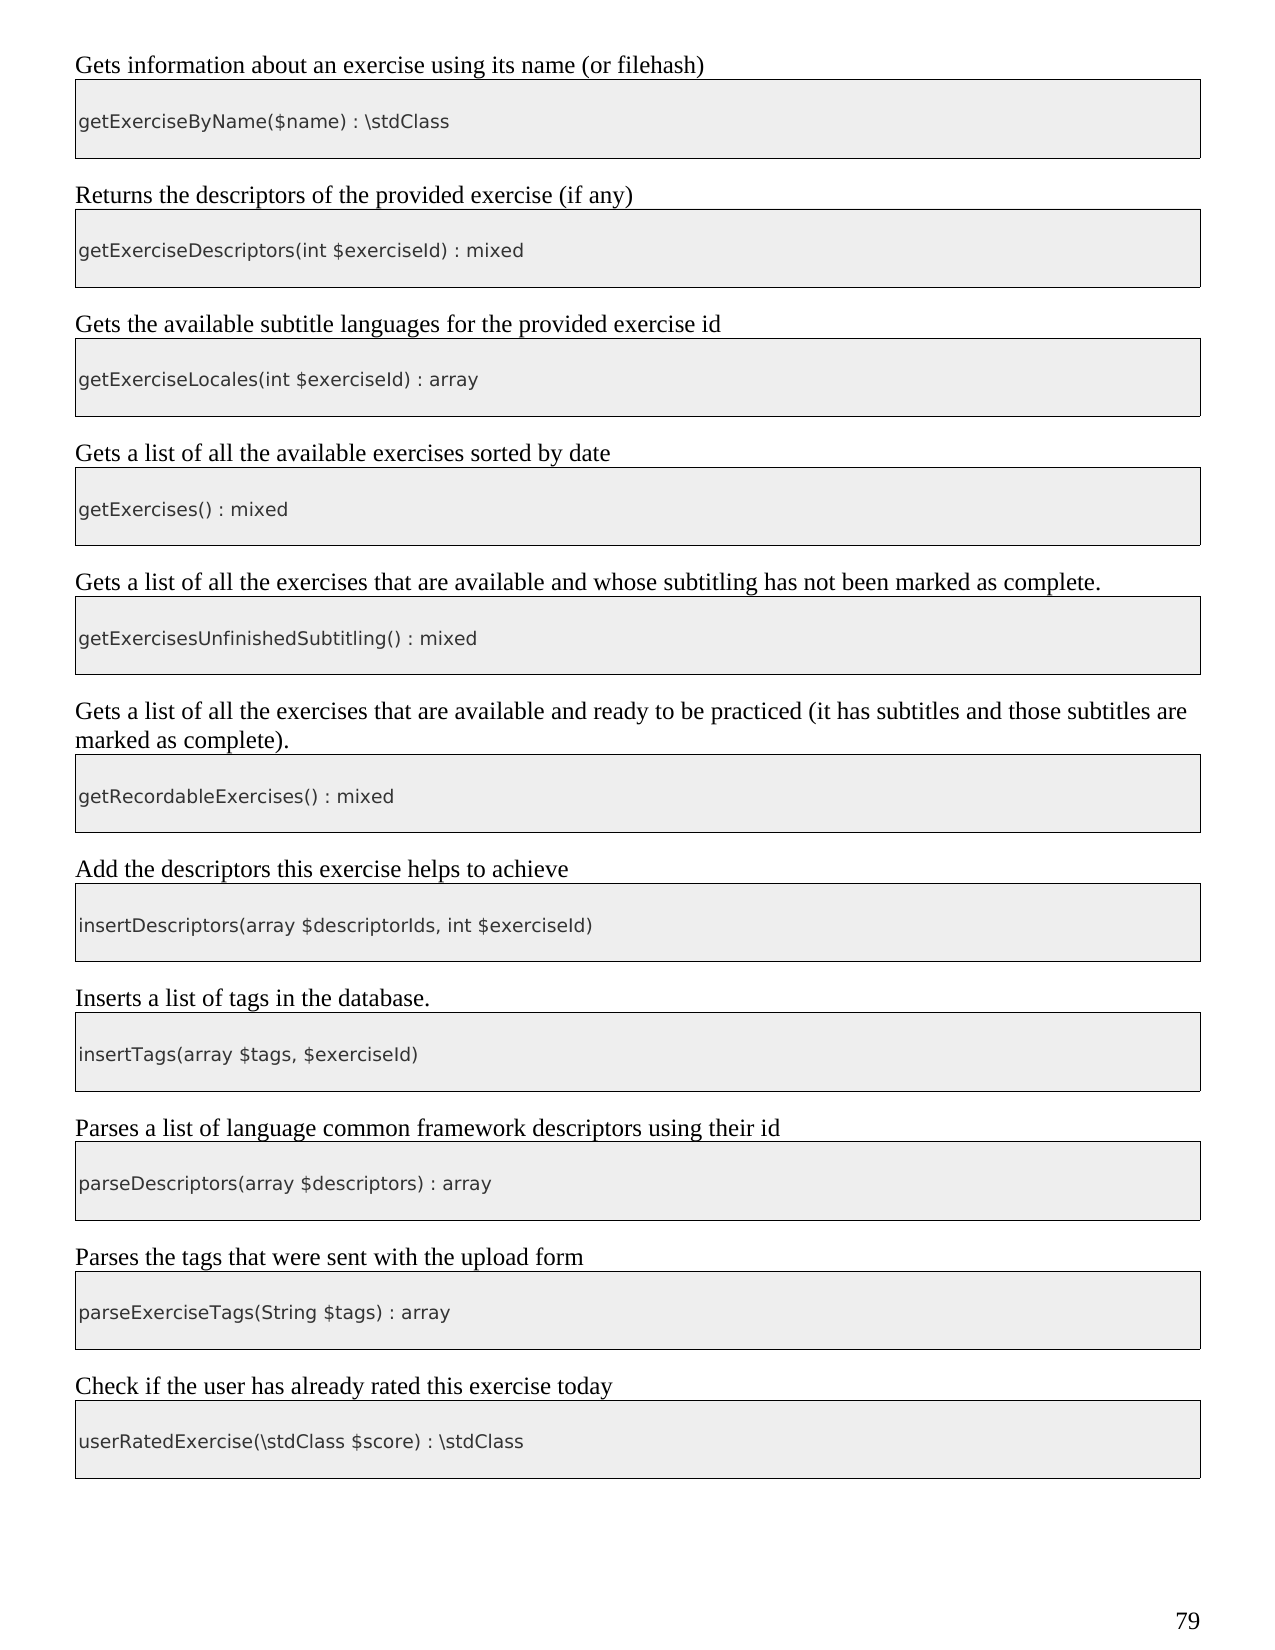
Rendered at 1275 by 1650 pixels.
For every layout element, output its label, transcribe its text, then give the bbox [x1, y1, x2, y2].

text userRatedExercise(\stdClass $score) : \stdClass [76, 1428, 1200, 1450]
text Gets a list of all the exercises that are available and whose subtitling has not been marked as complete. [75, 567, 1200, 596]
text Returns the descriptors of the provided exercise (if any) [75, 180, 1200, 208]
text Parses the tags that were sent with the upload form [75, 1242, 1200, 1271]
text getExerciseLocales(int $exerciseId) : array [76, 366, 1200, 388]
text parseExerciseTags(String $tags) : array [76, 1299, 1200, 1321]
text parseDescriptors(array $descriptors) : array [76, 1170, 1200, 1192]
text getExercises() : mixed [76, 496, 1200, 517]
text getRecordableExercises() : mixed [76, 783, 1200, 804]
text Check if the user has already rated this exercise today [75, 1371, 1200, 1400]
text getExerciseDescriptors(int $exerciseId) : mixed [76, 237, 1200, 259]
text Parses a list of language common framework descriptors using their id [75, 1113, 1200, 1141]
text Gets a list of all the exercises that are available and ready to be practiced (it has subtitles and those subtitles are marked as complete). [75, 696, 1200, 754]
text Inserts a list of tags in the database. [75, 983, 1200, 1012]
text Gets information about an exercise using its name (or filehash) [75, 51, 1200, 79]
text Gets a list of all the available exercises sorted by date [75, 438, 1200, 467]
text Add the descriptors this exercise helps to achieve [75, 854, 1200, 883]
text getExerciseByName($name) : \stdClass [76, 108, 1200, 130]
text getExercisesUnfinishedSubtitling() : mixed [76, 625, 1200, 647]
text Gets the available subtitle languages for the provided exercise id [75, 309, 1200, 338]
text insertTags(array $tags, $exerciseId) [76, 1041, 1200, 1063]
text insertDescriptors(array $descriptorIds, int $exerciseId) [76, 912, 1200, 934]
